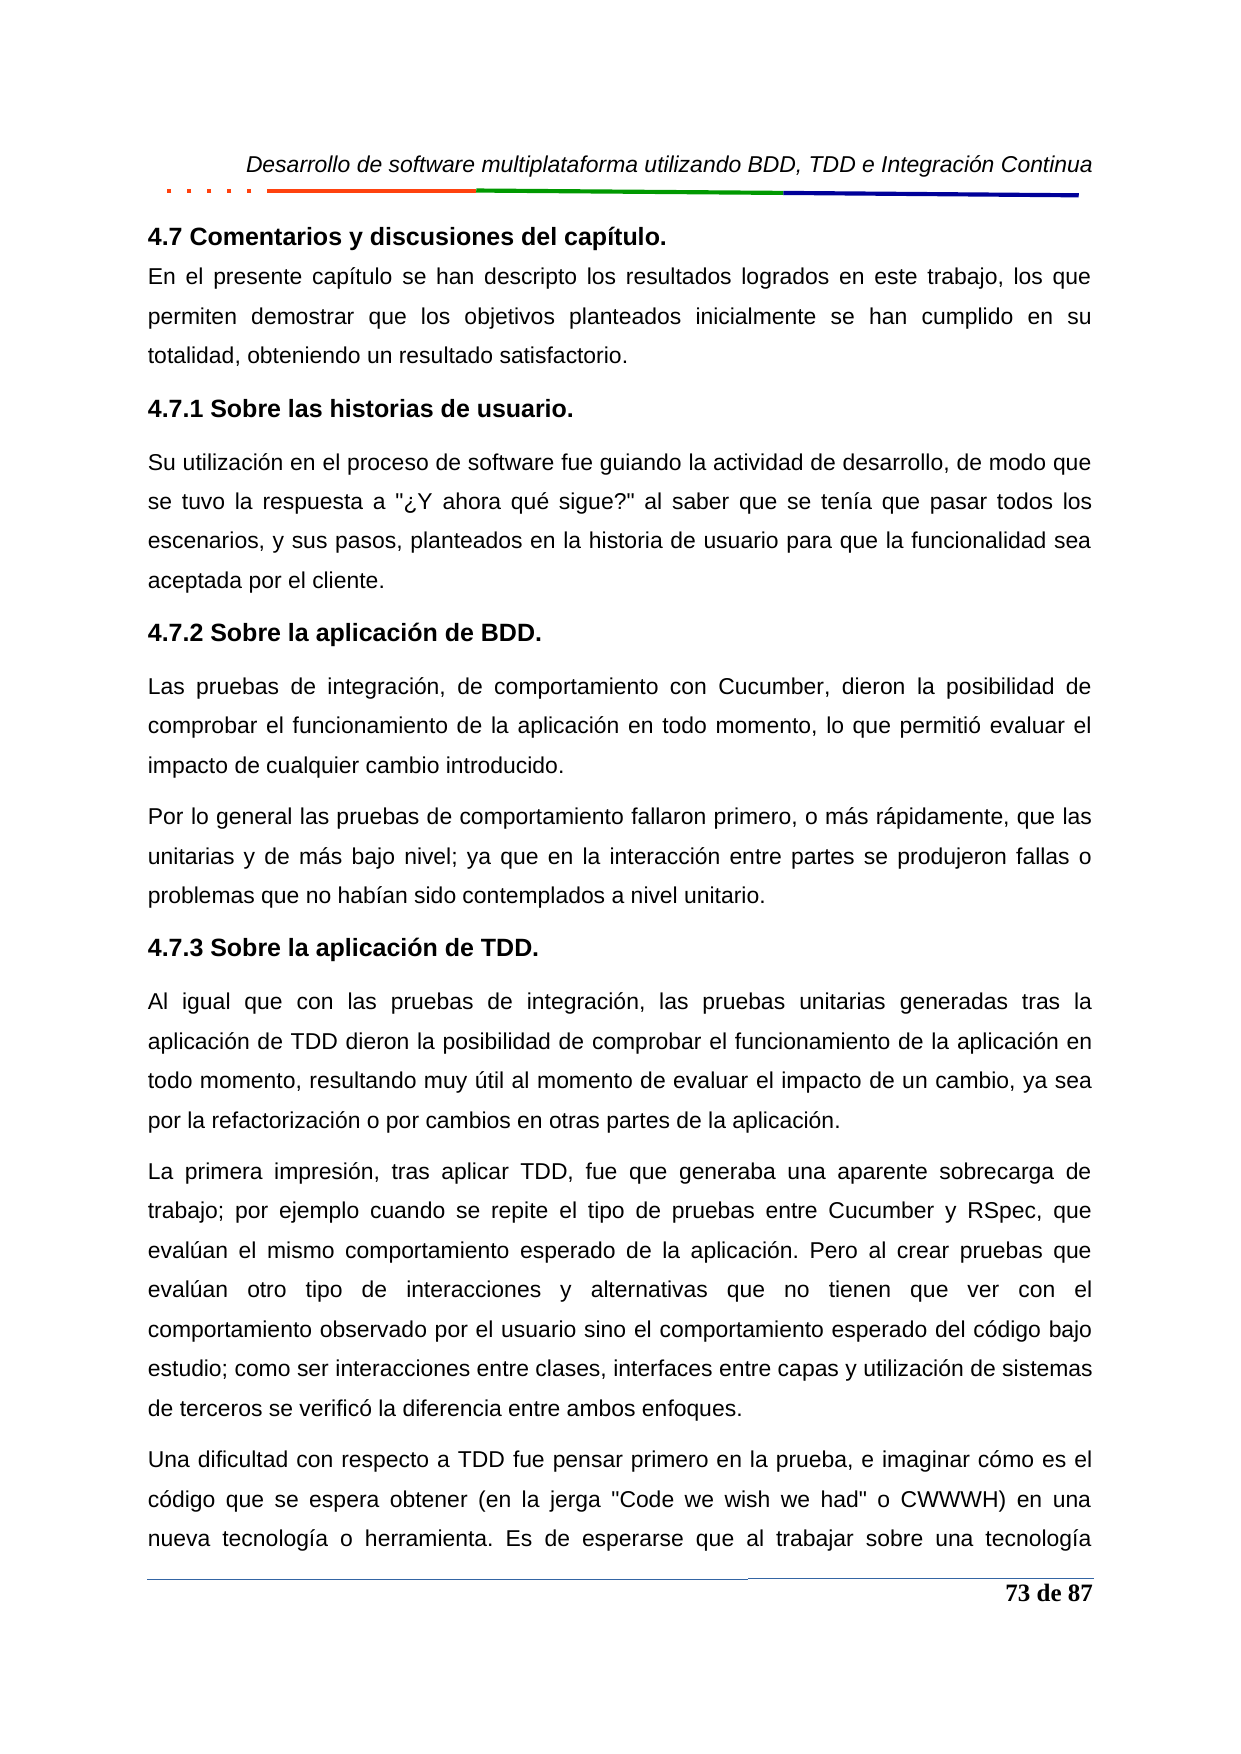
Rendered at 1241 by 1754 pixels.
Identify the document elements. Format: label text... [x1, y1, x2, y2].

list Al igual que con las pruebas de integración, las pruebas unitarias generadas tras la aplicación de TDD dieron la posibilidad de comprobar el funcionamiento de la aplicación en todo momento, resultando muy útil al momento de evaluar el impacto de un cambio, ya sea por la refactorización o por cambios en otras partes de la aplicación. [148, 988, 1093, 1133]
list Las pruebas de integración, de comportamiento con Cucumber, dieron la posibilidad de comprobar el funcionamiento de la aplicación en todo momento, lo que permitió evaluar el impacto de cualquier cambio introducido. [148, 673, 1093, 778]
list 4.7.2 Sobre la aplicación de BDD. [148, 618, 1093, 647]
list Una dificultad con respecto a TDD fue pensar primero en la prueba, e imaginar cómo es el código que se espera obtener (en la jerga "Code we wish we had" o CWWWH) en una nueva tecnología o herramienta. Es de esperarse que al trabajar sobre una tecnología [148, 1446, 1093, 1551]
list En el presente capítulo se han descripto los resultados logrados en este trabajo, los que permiten demostrar que los objetivos planteados inicialmente se han cumplido en su totalidad, obteniendo un resultado satisfactorio. [148, 263, 1093, 369]
list La primera impresión, tras aplicar TDD, fue que generaba una aparente sobrecarga de trabajo; por ejemplo cuando se repite el tipo de pruebas entre Cucumber y RSpec, que evalúan el mismo comportamiento esperado de la aplicación. Pero al crear pruebas que evalúan otro tipo de interacciones y alternativas que no tienen que ver con el comportamiento observado por el usuario sino el comportamiento esperado del código bajo estudio; como ser interacciones entre clases, interfaces entre capas y utilización de sistemas de terceros se verificó la diferencia entre ambos enfoques. [148, 1158, 1093, 1421]
list Por lo general las pruebas de comportamiento fallaron primero, o más rápidamente, que las unitarias y de más bajo nivel; ya que en la interacción entre partes se produjeron fallas o problemas que no habían sido contemplados a nivel unitario. [148, 803, 1093, 908]
subtitle 4.7 Comentarios y discusiones del capítulo. [148, 222, 1093, 251]
list Su utilización en el proceso de software fue guiando la actividad de desarrollo, de modo que se tuvo la respuesta a "¿Y ahora qué sigue?" al saber que se tenía que pasar todos los escenarios, y sus pasos, planteados en la historia de usuario para que la funcionalidad sea aceptada por el cliente. [148, 448, 1093, 593]
list 4.7.3 Sobre la aplicación de TDD. [148, 933, 1093, 962]
list 4.7.1 Sobre las historias de usuario. [148, 393, 1093, 422]
